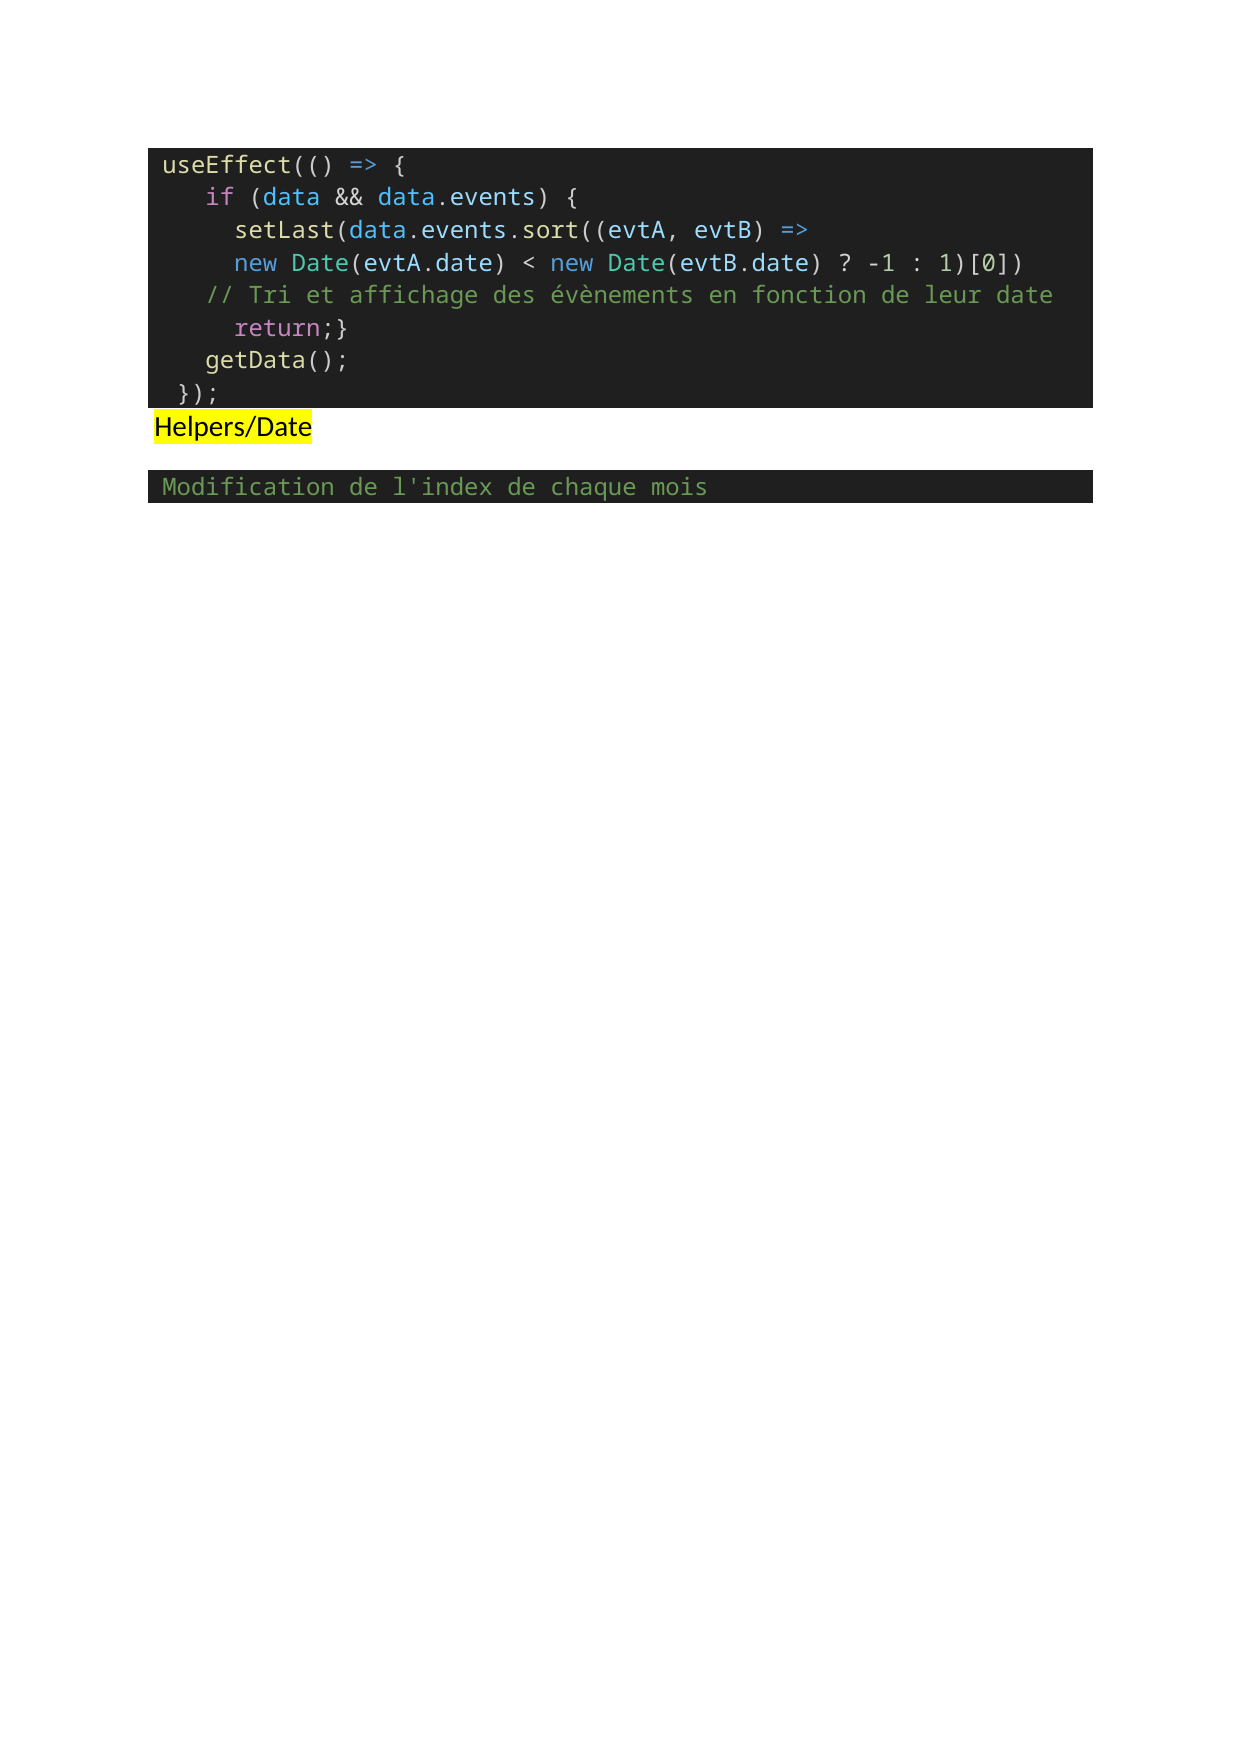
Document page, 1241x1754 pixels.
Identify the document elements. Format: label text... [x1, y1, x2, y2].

text useEffect(() => { [148, 148, 1093, 180]
text getData(); [148, 343, 1093, 376]
text new Date(evtA.date) < new Date(evtB.date) ? -1 : 1)[0]) [148, 245, 1093, 278]
text if (data && data.events) { [148, 180, 1093, 213]
text Modification de l'index de chaque mois [148, 470, 1093, 503]
text setLast(data.events.sort((evtA, evtB) => [148, 213, 1093, 245]
text return;} [148, 311, 1093, 343]
text // Tri et affichage des évènements en fonction de leur date [148, 278, 1093, 311]
text Helpers/Date [148, 408, 1093, 444]
text }); [148, 376, 1093, 408]
